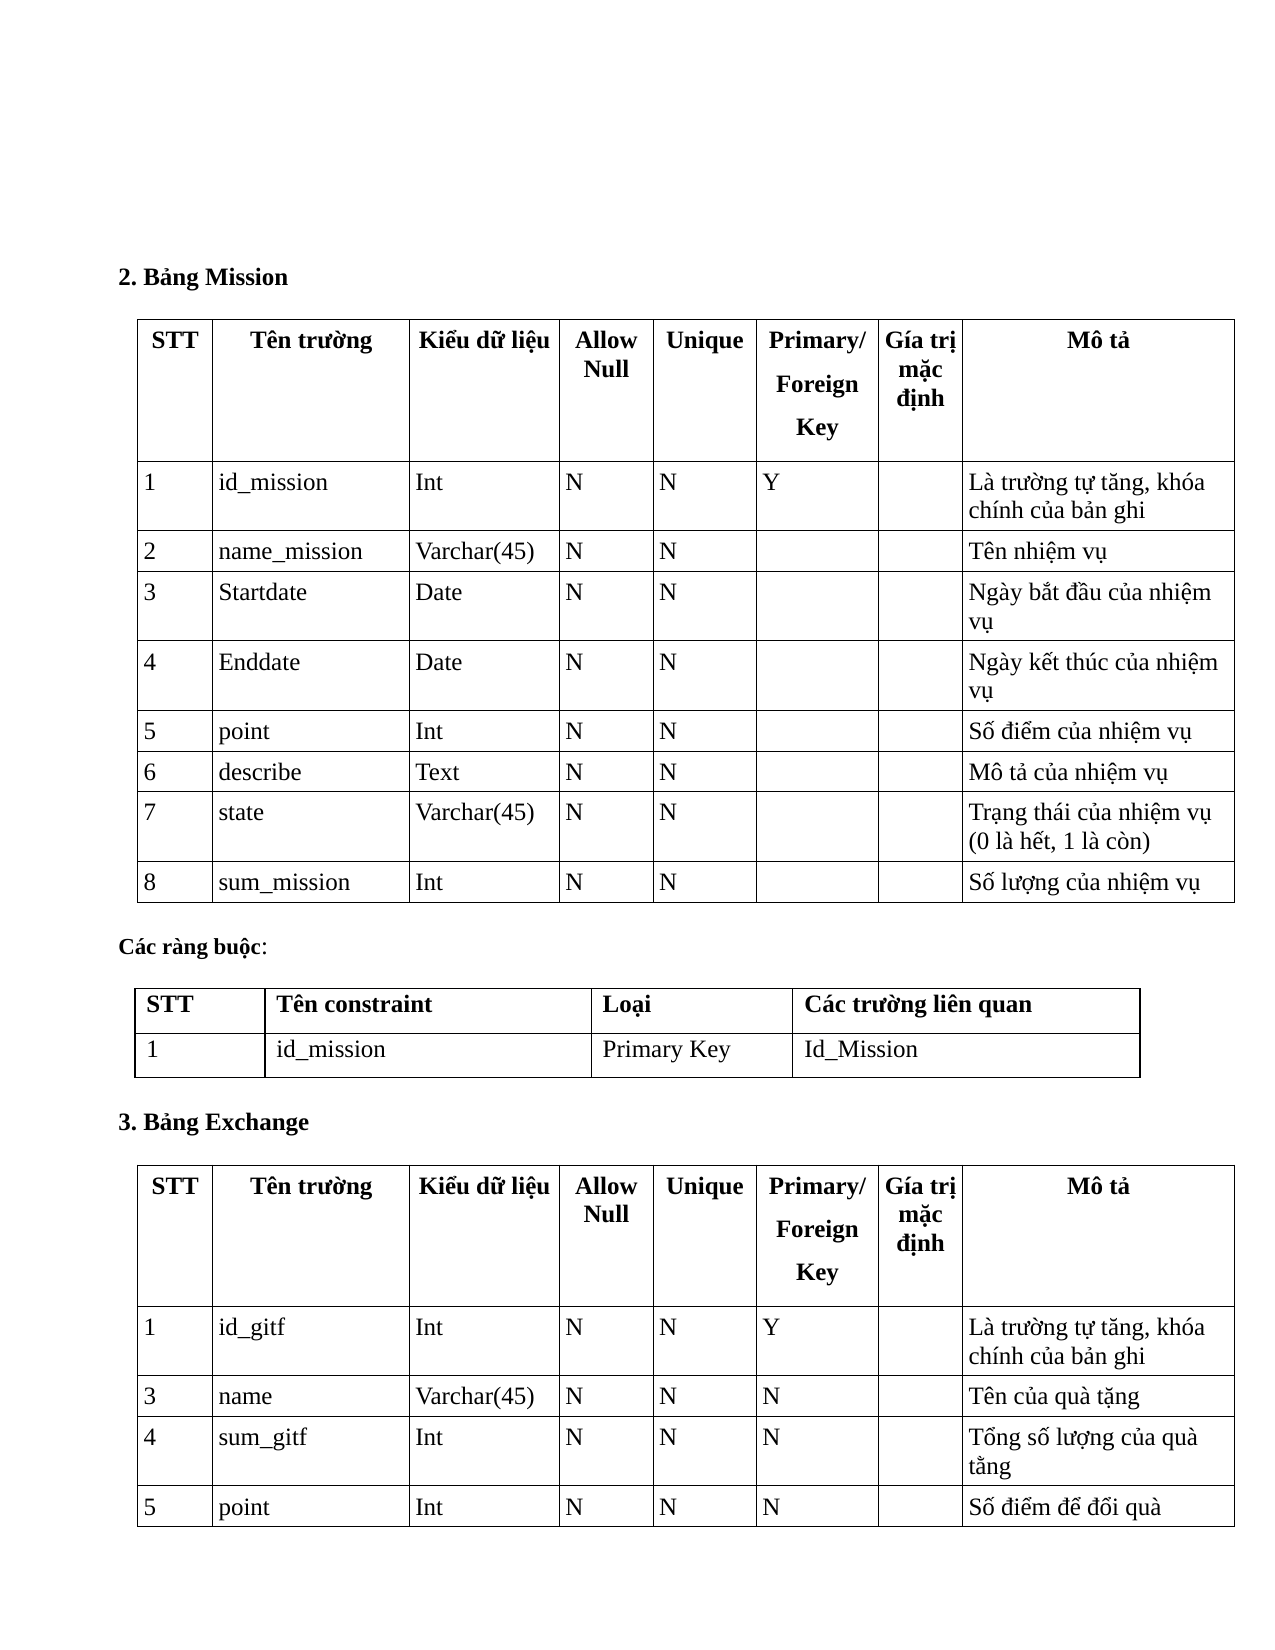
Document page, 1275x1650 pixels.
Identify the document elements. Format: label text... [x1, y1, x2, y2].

table_cell [757, 862, 878, 901]
table_cell N [654, 572, 756, 640]
table_cell N [654, 1486, 756, 1526]
table_cell N [654, 862, 756, 901]
table_header Gía trị mặc định [879, 1166, 962, 1306]
table_cell Y [757, 462, 878, 530]
table_cell 5 [138, 1486, 212, 1526]
table_cell Số điểm để đổi quà [963, 1486, 1234, 1526]
table_header STT [138, 320, 212, 461]
table_cell N [560, 1307, 653, 1375]
table_cell state [213, 792, 409, 861]
table_cell Ngày bắt đầu của nhiệm vụ [963, 572, 1234, 640]
table_cell Varchar(45) [410, 1376, 559, 1416]
table_header Tên trường [213, 320, 409, 461]
table_cell 6 [138, 752, 212, 791]
table_cell sum_mission [213, 862, 409, 901]
table_cell N [654, 752, 756, 791]
table_cell Int [410, 462, 559, 530]
table_cell Là trường tự tăng, khóa chính của bản ghi [963, 1307, 1234, 1375]
table_cell sum_gitf [213, 1417, 409, 1485]
table_cell [879, 572, 962, 640]
table_cell N [560, 1376, 653, 1416]
table_cell N [654, 462, 756, 530]
table_header STT [138, 1166, 212, 1306]
table_cell N [654, 1307, 756, 1375]
table_cell Tên của quà tặng [963, 1376, 1234, 1416]
table_cell N [560, 792, 653, 861]
table_cell point [213, 711, 409, 751]
table_cell Date [410, 572, 559, 640]
table_cell N [654, 641, 756, 710]
table_cell Varchar(45) [410, 792, 559, 861]
table_cell [757, 572, 878, 640]
table_cell N [560, 531, 653, 571]
table_header Allow Null [560, 1166, 653, 1306]
table_cell 1 [136, 1034, 264, 1077]
table_header Kiểu dữ liệu [410, 320, 559, 461]
table_cell 7 [138, 792, 212, 861]
table_cell N [560, 641, 653, 710]
table_cell N [654, 1376, 756, 1416]
table_cell 4 [138, 1417, 212, 1485]
table_cell [757, 641, 878, 710]
table_cell Trạng thái của nhiệm vụ (0 là hết, 1 là còn) [963, 792, 1234, 861]
table_cell Id_Mission [793, 1034, 1139, 1077]
table_cell [879, 1486, 962, 1526]
table_cell Số lượng của nhiệm vụ [963, 862, 1234, 901]
table_cell describe [213, 752, 409, 791]
table_cell [879, 1307, 962, 1375]
table_cell [879, 1376, 962, 1416]
table_cell Text [410, 752, 559, 791]
table_cell [879, 792, 962, 861]
table_cell [879, 862, 962, 901]
table_cell N [654, 711, 756, 751]
table_cell Tên nhiệm vụ [963, 531, 1234, 571]
table_cell 5 [138, 711, 212, 751]
table_cell N [560, 752, 653, 791]
table_cell name_mission [213, 531, 409, 571]
table_cell [879, 711, 962, 751]
table_header Tên constraint [266, 989, 591, 1033]
table_cell id_mission [266, 1034, 591, 1077]
table_cell 2 [138, 531, 212, 571]
table_cell N [560, 462, 653, 530]
table_cell [757, 752, 878, 791]
table_header Allow Null [560, 320, 653, 461]
table_cell 8 [138, 862, 212, 901]
table_cell [757, 531, 878, 571]
table_cell [879, 462, 962, 530]
table_cell Tổng số lượng của quà tằng [963, 1417, 1234, 1485]
table_header Primary/Foreign Key [757, 1166, 878, 1306]
text 3. Bảng Exchange [118, 1107, 1157, 1136]
table_cell [879, 531, 962, 571]
table_header Mô tả [963, 320, 1234, 461]
table_cell N [757, 1486, 878, 1526]
table_cell Mô tả của nhiệm vụ [963, 752, 1234, 791]
table_cell N [560, 1486, 653, 1526]
table_cell id_gitf [213, 1307, 409, 1375]
table_header Tên trường [213, 1166, 409, 1306]
table_header Gía trị mặc định [879, 320, 962, 461]
table_header STT [136, 989, 264, 1033]
table_header Unique [654, 320, 756, 461]
table_header Primary/Foreign Key [757, 320, 878, 461]
table_cell N [560, 572, 653, 640]
table_cell Int [410, 1486, 559, 1526]
table_cell N [654, 792, 756, 861]
table_header Các trường liên quan [793, 989, 1139, 1033]
table_cell Là trường tự tăng, khóa chính của bản ghi [963, 462, 1234, 530]
table_cell Date [410, 641, 559, 710]
table_cell N [560, 862, 653, 901]
table_cell 4 [138, 641, 212, 710]
table_cell Y [757, 1307, 878, 1375]
table_header Mô tả [963, 1166, 1234, 1306]
table_cell Startdate [213, 572, 409, 640]
table_cell Int [410, 1417, 559, 1485]
table_cell [879, 752, 962, 791]
table_cell id_mission [213, 462, 409, 530]
table_header Unique [654, 1166, 756, 1306]
text 2. Bảng Mission [118, 262, 1157, 291]
table_cell [879, 641, 962, 710]
table_cell 3 [138, 572, 212, 640]
table_cell N [560, 1417, 653, 1485]
table_header Kiểu dữ liệu [410, 1166, 559, 1306]
table_cell point [213, 1486, 409, 1526]
text Các ràng buộc: [118, 931, 1157, 959]
table_cell N [757, 1417, 878, 1485]
table_cell 1 [138, 462, 212, 530]
table_cell N [654, 531, 756, 571]
table_cell [879, 1417, 962, 1485]
table_cell N [654, 1417, 756, 1485]
table_cell Ngày kết thúc của nhiệm vụ [963, 641, 1234, 710]
table_cell N [757, 1376, 878, 1416]
table_cell Enddate [213, 641, 409, 710]
table_cell Primary Key [592, 1034, 792, 1077]
table_cell [757, 711, 878, 751]
table_cell Số điểm của nhiệm vụ [963, 711, 1234, 751]
table_cell Int [410, 862, 559, 901]
table_header Loại [592, 989, 792, 1033]
table_cell 3 [138, 1376, 212, 1416]
table_cell [757, 792, 878, 861]
table_cell name [213, 1376, 409, 1416]
table_cell N [560, 711, 653, 751]
table_cell Int [410, 711, 559, 751]
table_cell Varchar(45) [410, 531, 559, 571]
table_cell 1 [138, 1307, 212, 1375]
table_cell Int [410, 1307, 559, 1375]
